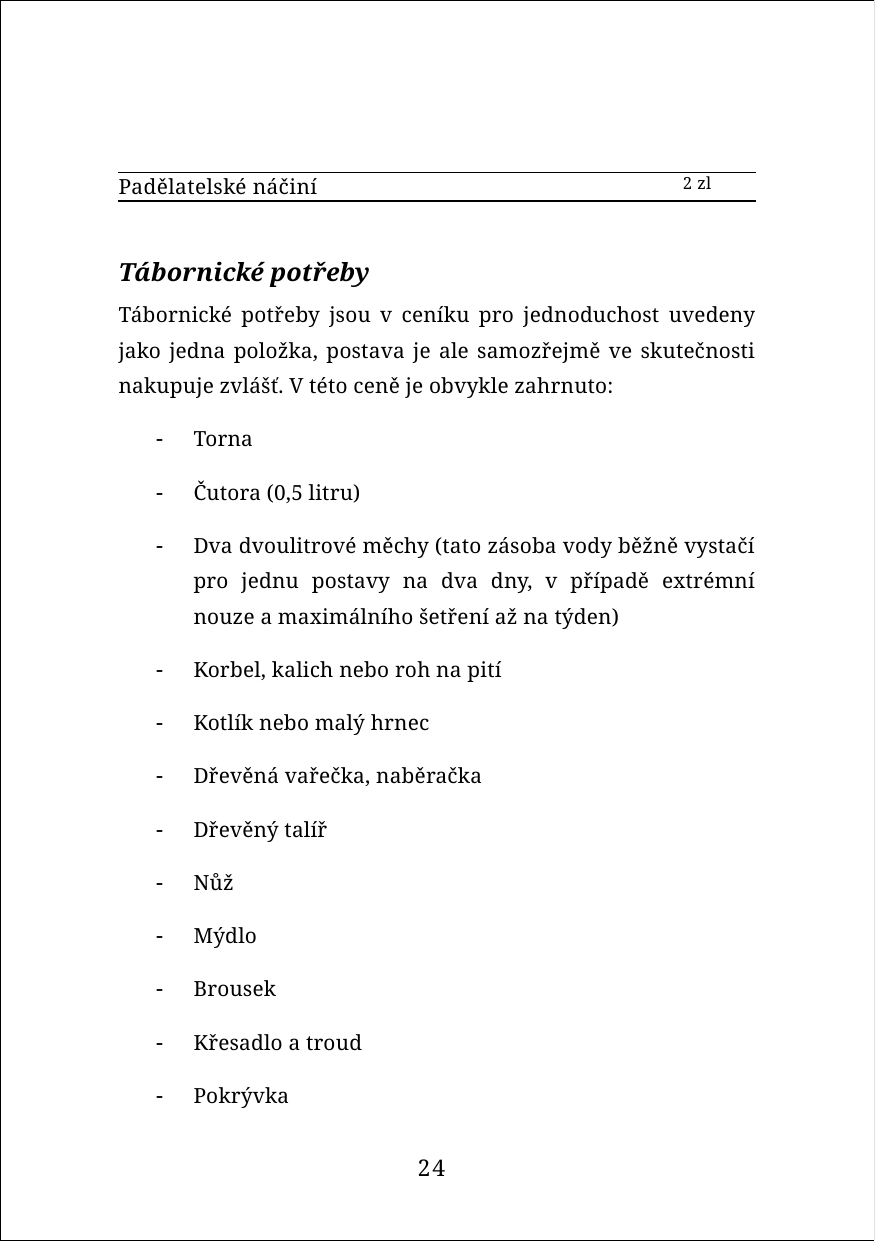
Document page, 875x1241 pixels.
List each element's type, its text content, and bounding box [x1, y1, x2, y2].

list Čutora (0,5 litru) [156, 478, 756, 506]
list Nůž [156, 868, 756, 897]
table_cell Padělatelské náčiní [118, 173, 638, 200]
list Brousek [156, 974, 756, 1003]
list Pokrývka [156, 1081, 756, 1109]
table_cell 2 zl [638, 173, 756, 200]
list Dřevěný talíř [156, 815, 756, 843]
list Dřevěná vařečka, naběračka [156, 762, 756, 790]
list Křesadlo a troud [156, 1028, 756, 1056]
list Kotlík nebo malý hrnec [156, 708, 756, 737]
text Tábornické potřeby jsou v ceníku pro jednoduchost uvedeny jako jedna položka, postava je ale samozřejmě ve skutečnosti nakupuje zvlášť. V této ceně je obvykle zahrnuto: [118, 300, 756, 400]
list Mýdlo [156, 921, 756, 950]
subtitle Tábornické potřeby [118, 254, 756, 288]
list Korbel, kalich nebo roh na pití [156, 655, 756, 684]
list Dva dvoulitrové měchy (tato zásoba vody běžně vystačí pro jednu postavy na dva dny, v případě extrémní nouze a maximálního šetření až na týden) [156, 531, 756, 630]
list Torna [156, 424, 756, 453]
